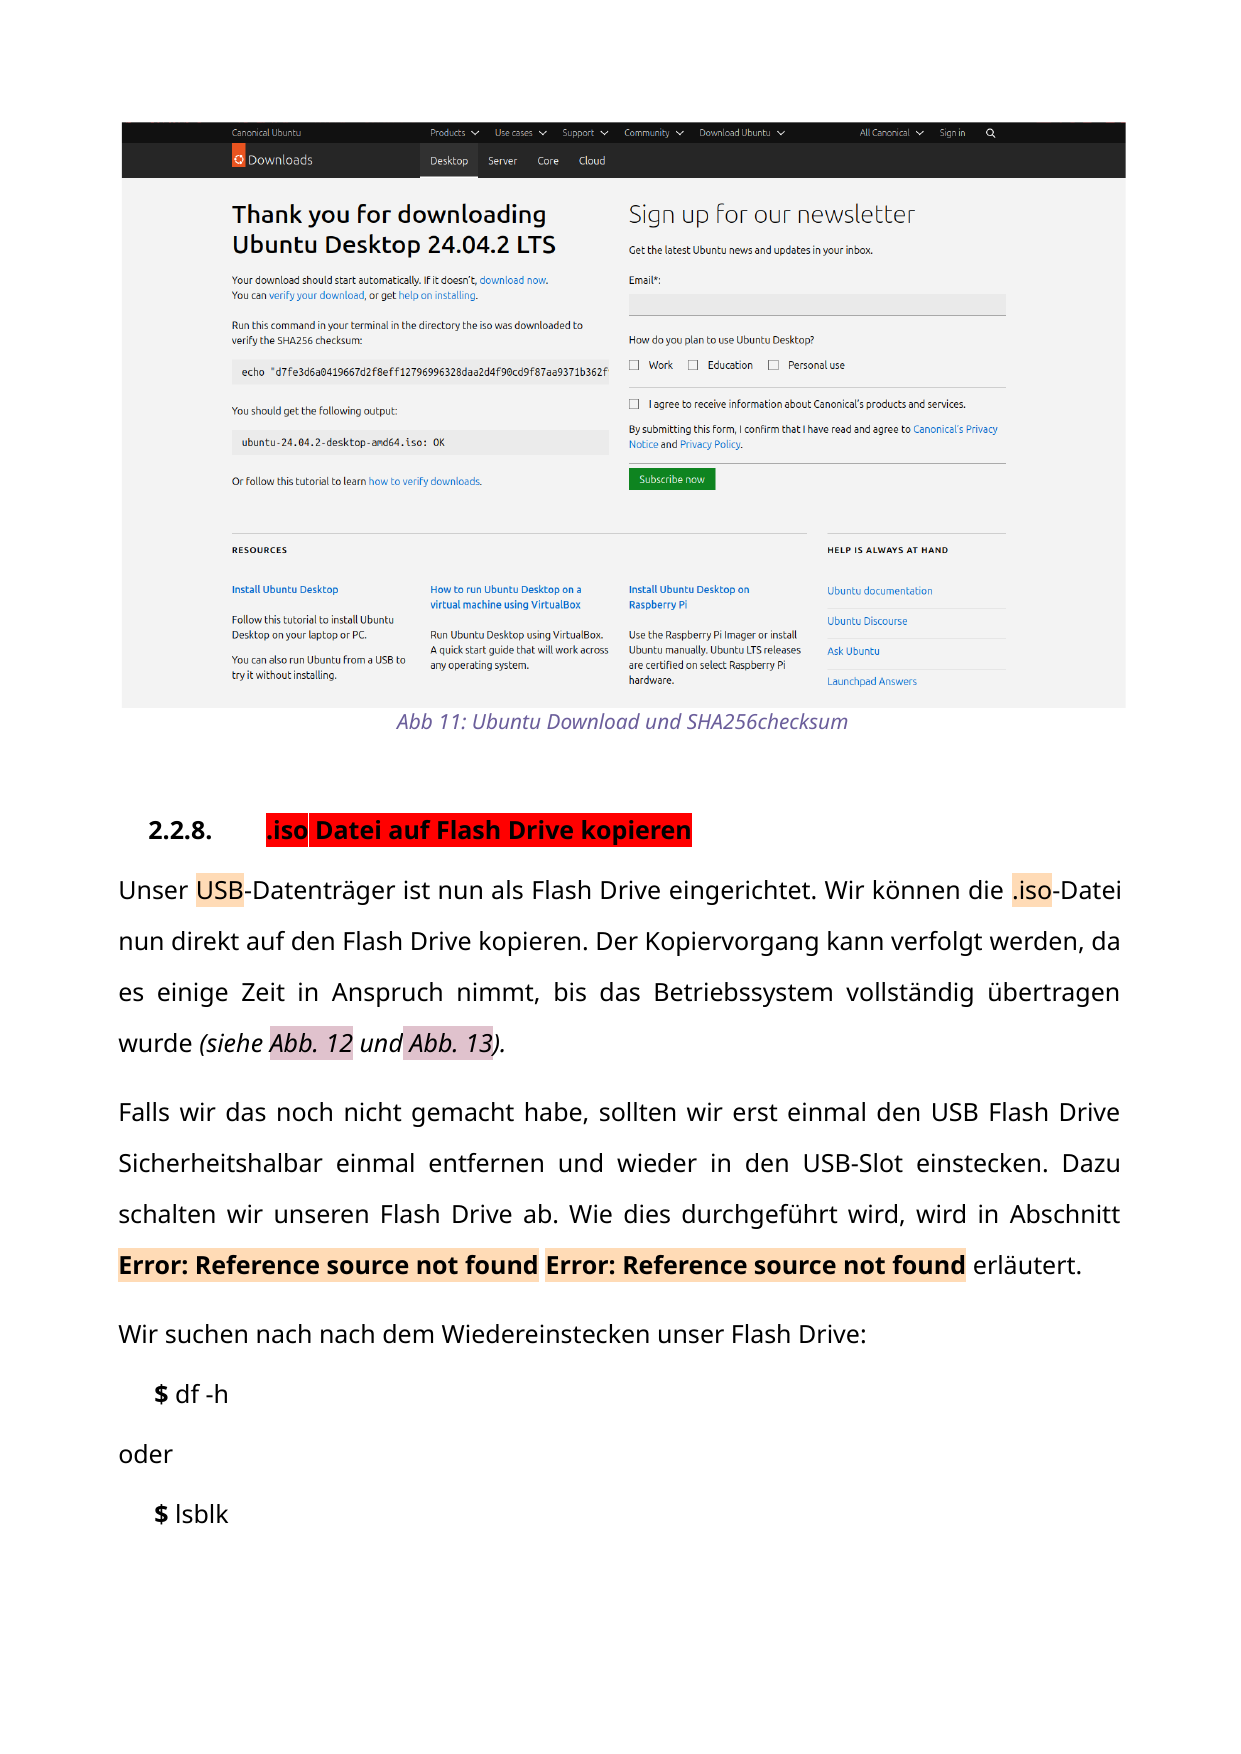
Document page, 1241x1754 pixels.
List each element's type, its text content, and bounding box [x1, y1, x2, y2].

text oder [118, 1437, 1122, 1471]
text $ df -h [154, 1377, 1122, 1411]
text Wir suchen nach nach dem Wiedereinstecken unser Flash Drive: [118, 1317, 1122, 1351]
subtitle .iso Datei auf Flash Drive kopieren [118, 813, 1122, 847]
text Unser USB-Datenträger ist nun als Flash Drive eingerichtet. Wir können die .iso-Datei nun direkt auf den Flash Drive kopieren. Der Kopiervorgang kann verfolgt werden, da es einige Zeit in Anspruch nimmt, bis das Betriebssystem vollständig übertragen wurde (siehe Abb. 12 und Abb. 13). [118, 873, 1122, 1060]
picture [121, 122, 1126, 708]
text $ lsblk [154, 1497, 1122, 1531]
text Abb 11: Ubuntu Download und SHA256checksum [122, 708, 1126, 736]
text Falls wir das noch nicht gemacht habe, sollten wir erst einmal den USB Flash Drive Sicherheitshalbar einmal entfernen und wieder in den USB-Slot einstecken. Dazu schalten wir unseren Flash Drive ab. Wie dies durchgeführt wird, wird in Abschnitt Error: Reference source not found Error: Reference source not found erläutert. [118, 1095, 1122, 1282]
